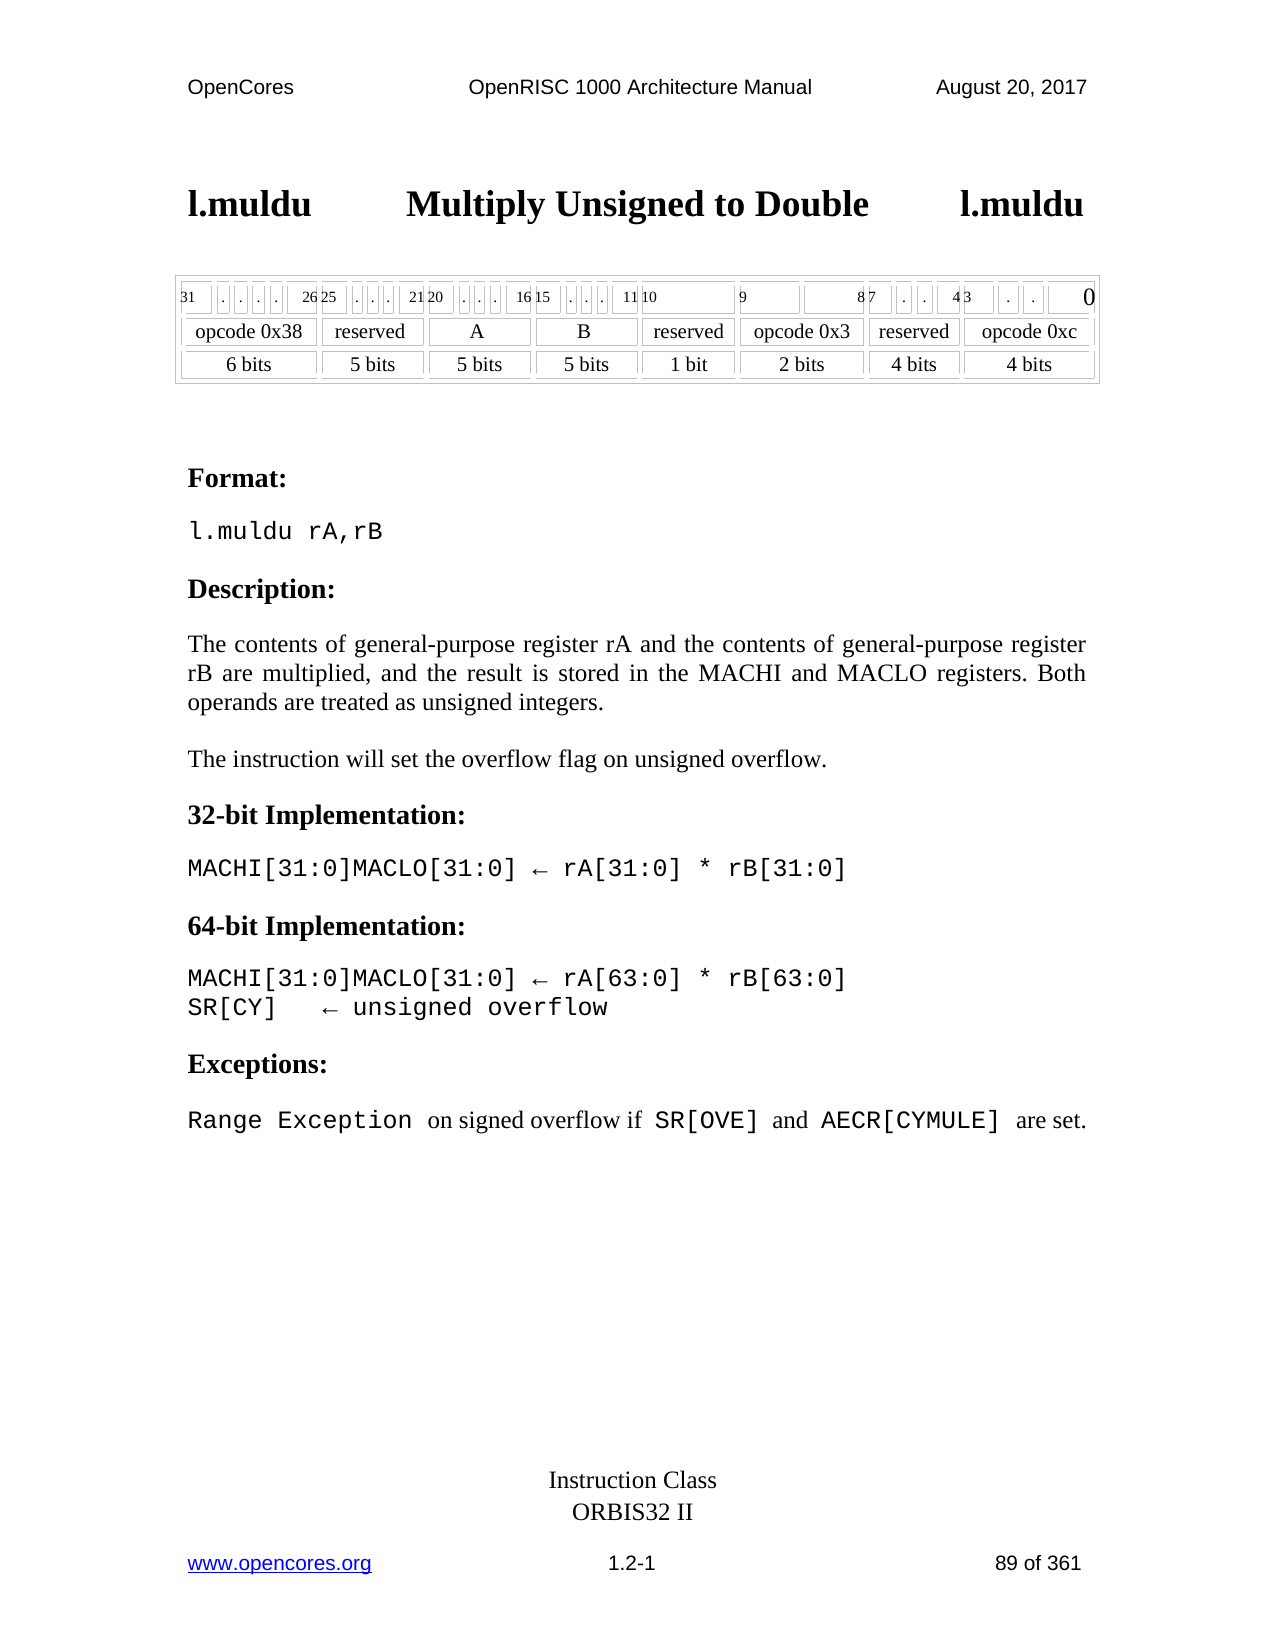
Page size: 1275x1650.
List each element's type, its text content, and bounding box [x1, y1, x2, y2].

text Exceptions: [187, 1048, 1087, 1080]
text 32-bit Implementation: [187, 798, 1087, 830]
text Format: [187, 461, 1087, 493]
text Range Exception on signed overflow if SR[OVE] and AECR[CYMULE] are set. [187, 1105, 1087, 1136]
text l.muldu rA,rB [187, 518, 1087, 547]
text The contents of general-purpose register rA and the contents of general-purpose register rB are multiplied, and the result is stored in the MACHI and MACLO registers. Both operands are treated as unsigned integers. [187, 629, 1087, 715]
text MACHI[31:0]MACLO[31:0] ← rA[63:0] * rB[63:0] [187, 966, 1087, 994]
text SR[CY] ← unsigned overflow [187, 994, 1087, 1023]
text 64-bit Implementation: [187, 908, 1087, 941]
text Description: [187, 572, 1087, 604]
text MACHI[31:0]MACLO[31:0] ← rA[31:0] * rB[31:0] [187, 855, 1087, 883]
text The instruction will set the overflow flag on unsigned overflow. [187, 744, 1087, 773]
